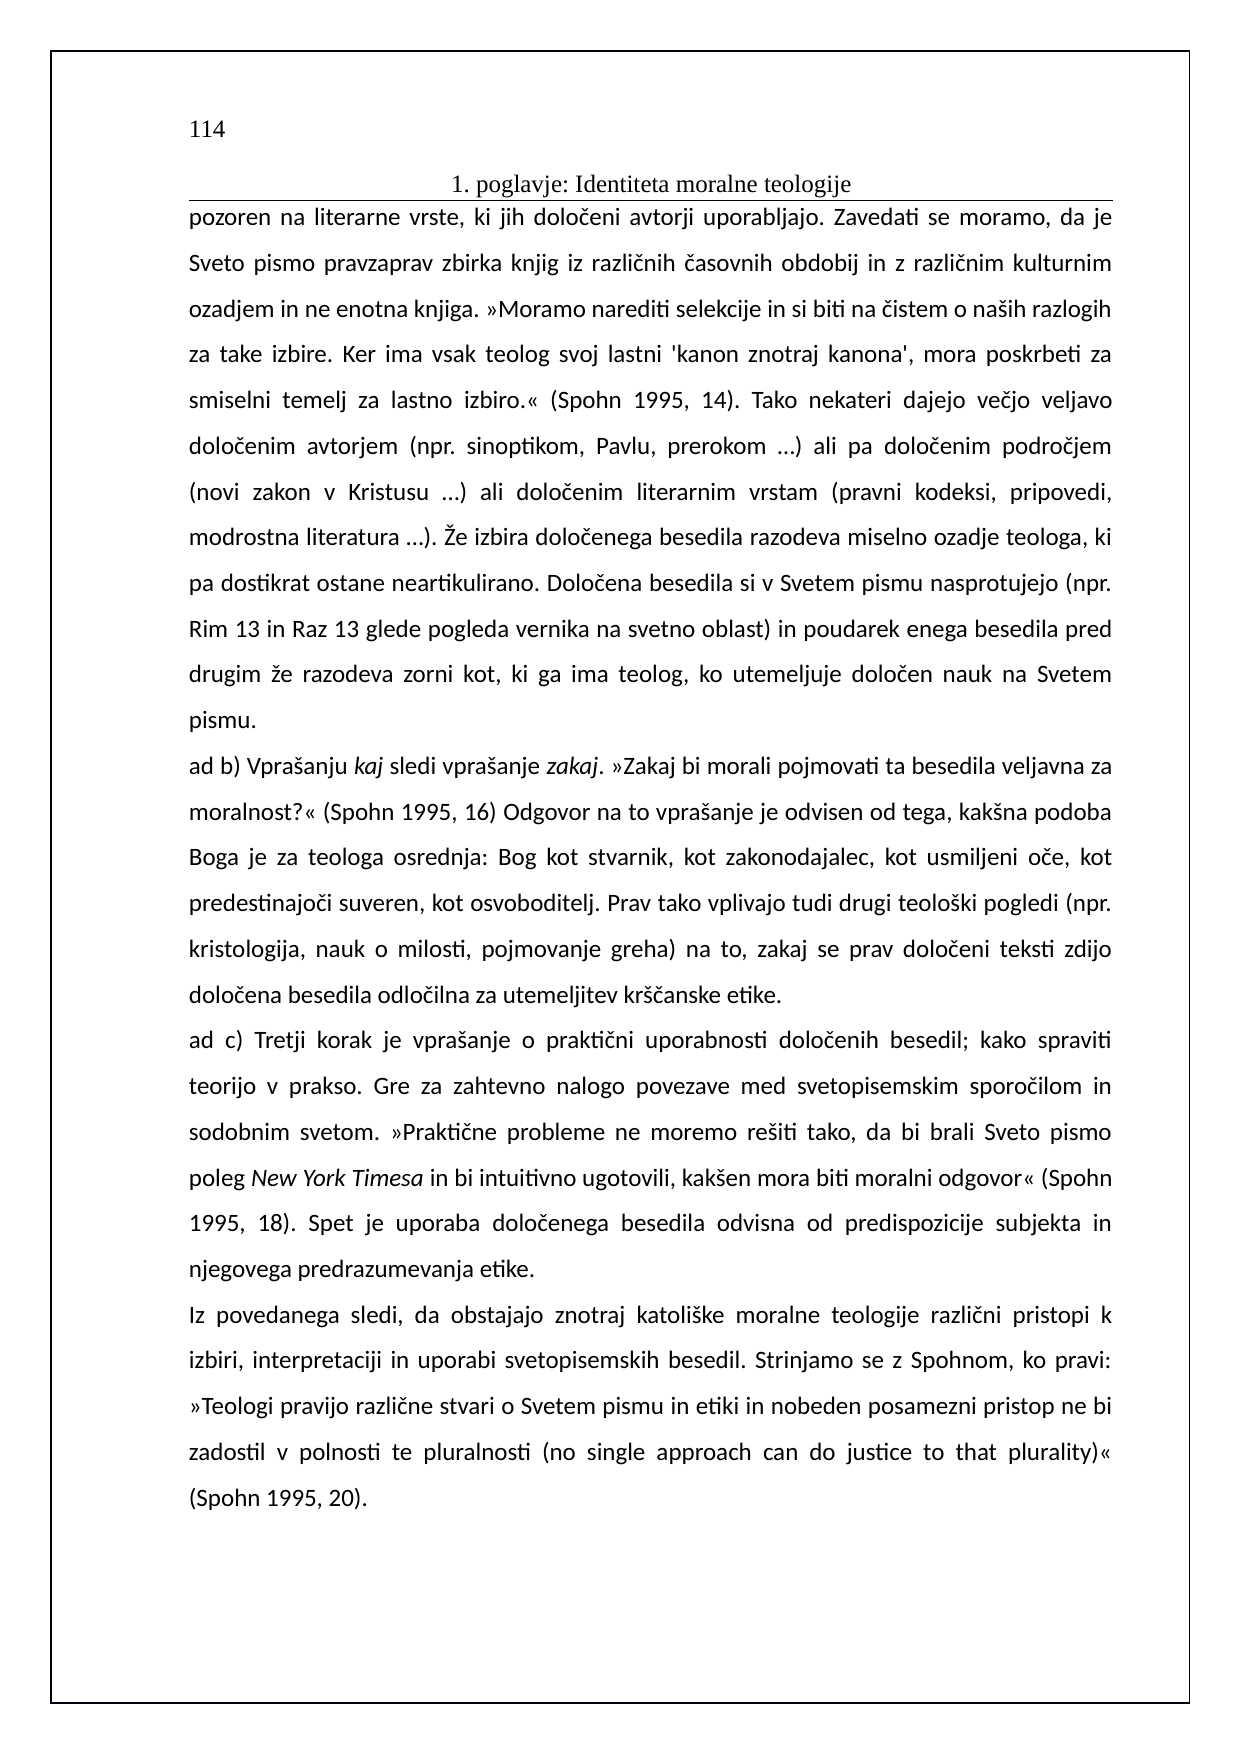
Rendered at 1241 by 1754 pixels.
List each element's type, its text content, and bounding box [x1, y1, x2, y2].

text ad c) Tretji korak je vprašanje o praktični uporabnosti določenih besedil; kako spraviti teorijo v prakso. Gre za zahtevno nalogo povezave med svetopisemskim sporočilom in sodobnim svetom. »Praktične probleme ne moremo rešiti tako, da bi brali Sveto pismo poleg New York Timesa in bi intuitivno ugotovili, kakšen mora biti moralni odgovor« (Spohn 1995, 18). Spet je uporaba določenega besedila odvisna od predispozicije subjekta in njegovega predrazumevanja etike. [189, 1024, 1113, 1284]
text Iz povedanega sledi, da obstajajo znotraj katoliške moralne teologije različni pristopi k izbiri, interpretaciji in uporabi svetopisemskih besedil. Strinjamo se z Spohnom, ko pravi: »Teologi pravijo različne stvari o Svetem pismu in etiki in nobeden posamezni pristop ne bi zadostil v polnosti te pluralnosti (no single approach can do justice to that plurality)« (Spohn 1995, 20). [189, 1299, 1113, 1512]
text pozoren na literarne vrste, ki jih določeni avtorji uporabljajo. Zavedati se moramo, da je Sveto pismo pravzaprav zbirka knjig iz različnih časovnih obdobij in z različnim kulturnim ozadjem in ne enotna knjiga. »Moramo narediti selekcije in si biti na čistem o naših razlogih za take izbire. Ker ima vsak teolog svoj lastni 'kanon znotraj kanona', mora poskrbeti za smiselni temelj za lastno izbiro.« (Spohn 1995, 14). Tako nekateri dajejo večjo veljavo določenim avtorjem (npr. sinoptikom, Pavlu, prerokom …) ali pa določenim področjem (novi zakon v Kristusu …) ali določenim literarnim vrstam (pravni kodeksi, pripovedi, modrostna literatura …). Že izbira določenega besedila razodeva miselno ozadje teologa, ki pa dostikrat ostane neartikulirano. Določena besedila si v Svetem pismu nasprotujejo (npr. Rim 13 in Raz 13 glede pogleda vernika na svetno oblast) in poudarek enega besedila pred drugim že razodeva zorni kot, ki ga ima teolog, ko utemeljuje določen nauk na Svetem pismu. [189, 201, 1113, 735]
text ad b) Vprašanju kaj sledi vprašanje zakaj. »Zakaj bi morali pojmovati ta besedila veljavna za moralnost?« (Spohn 1995, 16) Odgovor na to vprašanje je odvisen od tega, kakšna podoba Boga je za teologa osrednja: Bog kot stvarnik, kot zakonodajalec, kot usmiljeni oče, kot predestinajoči suveren, kot osvoboditelj. Prav tako vplivajo tudi drugi teološki pogledi (npr. kristologija, nauk o milosti, pojmovanje greha) na to, zakaj se prav določeni teksti zdijo določena besedila odločilna za utemeljitev krščanske etike. [189, 750, 1113, 1009]
